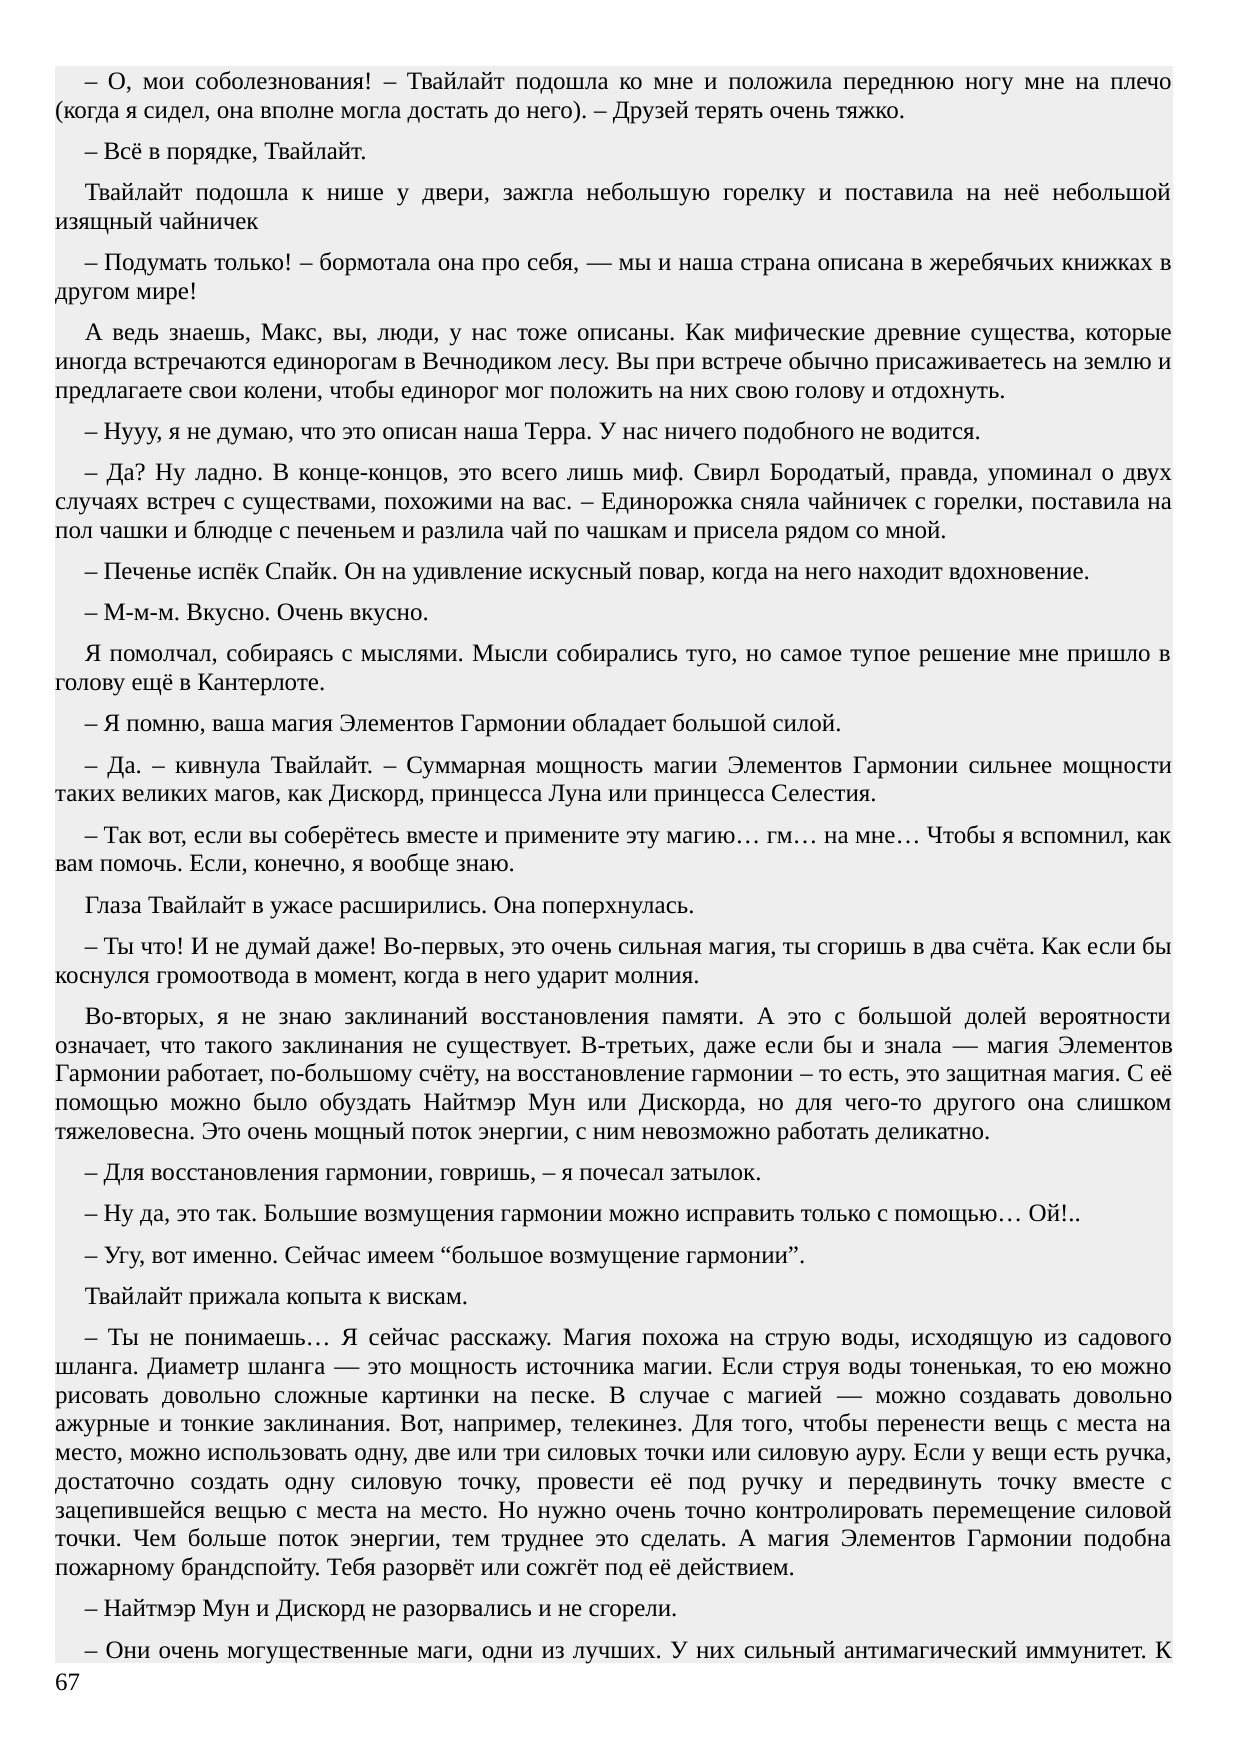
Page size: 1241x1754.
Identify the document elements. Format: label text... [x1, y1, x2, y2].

text – О, мои соболезнования! – Твайлайт подошла ко мне и положила переднюю ногу мне на плечо (когда я сидел, она вполне могла достать до него). – Друзей терять очень тяжко. [55, 66, 1173, 123]
text – Угу, вот именно. Сейчас имеем “большое возмущение гармонии”. [55, 1240, 1173, 1268]
text – Ну да, это так. Большие возмущения гармонии можно исправить только с помощью… Ой!.. [55, 1198, 1173, 1227]
text А ведь знаешь, Макс, вы, люди, у нас тоже описаны. Как мифические древние существа, которые иногда встречаются единорогам в Вечнодиком лесу. Вы при встрече обычно присаживаетесь на землю и предлагаете свои колени, чтобы единорог мог положить на них свою голову и отдохнуть. [55, 317, 1173, 403]
text – Подумать только! – бормотала она про себя, — мы и наша страна описана в жеребячьих книжках в другом мире! [55, 247, 1173, 305]
text – Так вот, если вы соберётесь вместе и примените эту магию… гм… на мне… Чтобы я вспомнил, как вам помочь. Если, конечно, я вообще знаю. [55, 820, 1173, 877]
text – Ты не понимаешь… Я сейчас расскажу. Магия похожа на струю воды, исходящую из садового шланга. Диаметр шланга — это мощность источника магии. Если струя воды тоненькая, то ею можно рисовать довольно сложные картинки на песке. В случае с магией — можно создавать довольно ажурные и тонкие заклинания. Вот, например, телекинез. Для того, чтобы перенести вещь с места на место, можно использовать одну, две или три силовых точки или силовую ауру. Если у вещи есть ручка, достаточно создать одну силовую точку, провести её под ручку и передвинуть точку вместе с зацепившейся вещью с места на место. Но нужно очень точно контролировать перемещение силовой точки. Чем больше поток энергии, тем труднее это сделать. А магия Элементов Гармонии подобна пожарному брандспойту. Тебя разорвёт или сожгёт под её действием. [55, 1322, 1173, 1581]
text – Да? Ну ладно. В конце-концов, это всего лишь миф. Свирл Бородатый, правда, упоминал о двух случаях встреч с существами, похожими на вас. – Единорожка сняла чайничек с горелки, поставила на пол чашки и блюдце с печеньем и разлила чай по чашкам и присела рядом со мной. [55, 457, 1173, 543]
text Твайлайт подошла к нише у двери, зажгла небольшую горелку и поставила на неё небольшой изящный чайничек [55, 177, 1173, 235]
text Твайлайт прижала копыта к вискам. [55, 1281, 1173, 1310]
text Глаза Твайлайт в ужасе расширились. Она поперхнулась. [55, 890, 1173, 918]
text – Ты что! И не думай даже! Во-первых, это очень сильная магия, ты сгоришь в два счёта. Как если бы коснулся громоотвода в момент, когда в него ударит молния. [55, 931, 1173, 988]
text – Я помню, ваша магия Элементов Гармонии обладает большой силой. [55, 708, 1173, 737]
text – Для восстановления гармонии, говришь, – я почесал затылок. [55, 1157, 1173, 1186]
text – Всё в порядке, Твайлайт. [55, 136, 1173, 165]
text – Печенье испёк Спайк. Он на удивление искусный повар, когда на него находит вдохновение. [55, 556, 1173, 585]
text Я помолчал, собираясь с мыслями. Мысли собирались туго, но самое тупое решение мне пришло в голову ещё в Кантерлоте. [55, 638, 1173, 696]
text – Нууу, я не думаю, что это описан наша Терра. У нас ничего подобного не водится. [55, 416, 1173, 445]
text – Найтмэр Мун и Дискорд не разорвались и не сгорели. [55, 1593, 1173, 1622]
text – Да. – кивнула Твайлайт. – Суммарная мощность магии Элементов Гармонии сильнее мощности таких великих магов, как Дискорд, принцесса Луна или принцесса Селестия. [55, 750, 1173, 807]
text Во-вторых, я не знаю заклинаний восстановления памяти. А это с большой долей вероятности означает, что такого заклинания не существует. В-третьих, даже если бы и знала — магия Элементов Гармонии работает, по-большому счёту, на восстановление гармонии – то есть, это защитная магия. С её помощью можно было обуздать Найтмэр Мун или Дискорда, но для чего-то другого она слишком тяжеловесна. Это очень мощный поток энергии, с ним невозможно работать деликатно. [55, 1001, 1173, 1145]
text – М-м-м. Вкусно. Очень вкусно. [55, 597, 1173, 626]
text – Они очень могущественные маги, одни из лучших. У них сильный антимагический иммунитет. К [55, 1635, 1173, 1663]
